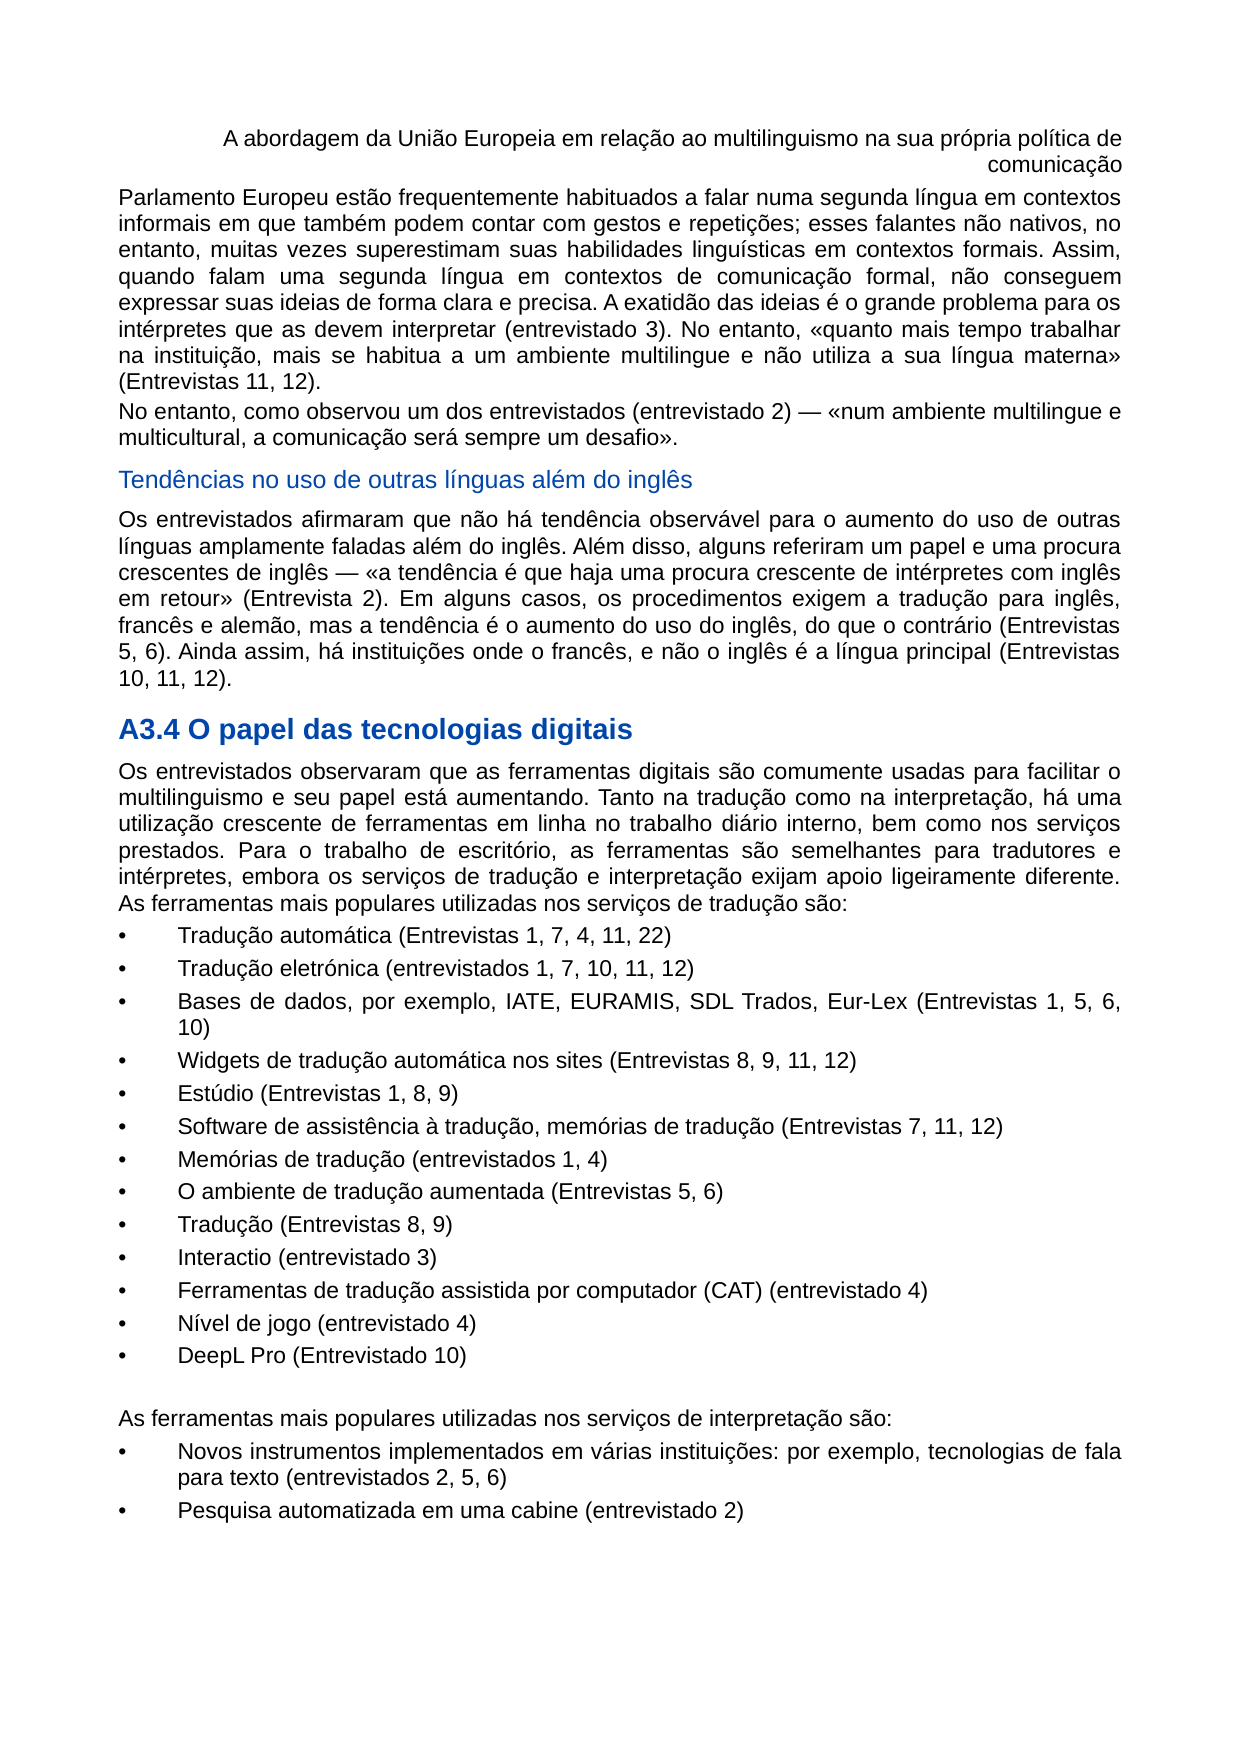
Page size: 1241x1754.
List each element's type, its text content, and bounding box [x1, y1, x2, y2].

text • Interactio (entrevistado 3) [118, 1244, 1122, 1270]
subtitle Tendências no uso de outras línguas além do inglês [118, 465, 1122, 494]
text • Nível de jogo (entrevistado 4) [118, 1309, 1122, 1336]
text • Ferramentas de tradução assistida por computador (CAT) (entrevistado 4) [118, 1277, 1122, 1303]
text • DeepL Pro (Entrevistado 10) [118, 1342, 1122, 1369]
text • Software de assistência à tradução, memórias de tradução (Entrevistas 7, 11, 12) [118, 1113, 1122, 1139]
subtitle A3.4 O papel das tecnologias digitais [118, 712, 1122, 745]
text • Pesquisa automatizada em uma cabine (entrevistado 2) [118, 1497, 1122, 1523]
text Os entrevistados observaram que as ferramentas digitais são comumente usadas para facilitar o multilinguismo e seu papel está aumentando. Tanto na tradução como na interpretação, há uma utilização crescente de ferramentas em linha no trabalho diário interno, bem como nos serviços prestados. Para o trabalho de escritório, as ferramentas são semelhantes para tradutores e intérpretes, embora os serviços de tradução e interpretação exijam apoio ligeiramente diferente. As ferramentas mais populares utilizadas nos serviços de tradução são: [118, 758, 1122, 916]
text • Bases de dados, por exemplo, IATE, EURAMIS, SDL Trados, Eur-Lex (Entrevistas 1, 5, 6, 10) [118, 988, 1122, 1041]
text No entanto, como observou um dos entrevistados (entrevistado 2) — «num ambiente multilingue e multicultural, a comunicação será sempre um desafio». [118, 398, 1122, 451]
text Os entrevistados afirmaram que não há tendência observável para o aumento do uso de outras línguas amplamente faladas além do inglês. Além disso, alguns referiram um papel e uma procura crescentes de inglês — «a tendência é que haja uma procura crescente de intérpretes com inglês em retour» (Entrevista 2). Em alguns casos, os procedimentos exigem a tradução para inglês, francês e alemão, mas a tendência é o aumento do uso do inglês, do que o contrário (Entrevistas 5, 6). Ainda assim, há instituições onde o francês, e não o inglês é a língua principal (Entrevistas 10, 11, 12). [118, 506, 1122, 691]
text • Widgets de tradução automática nos sites (Entrevistas 8, 9, 11, 12) [118, 1047, 1122, 1073]
text As ferramentas mais populares utilizadas nos serviços de interpretação são: [118, 1405, 1122, 1431]
text • Tradução (Entrevistas 8, 9) [118, 1211, 1122, 1237]
text • O ambiente de tradução aumentada (Entrevistas 5, 6) [118, 1178, 1122, 1205]
text • Tradução eletrónica (entrevistados 1, 7, 10, 11, 12) [118, 955, 1122, 981]
text • Memórias de tradução (entrevistados 1, 4) [118, 1146, 1122, 1172]
text • Estúdio (Entrevistas 1, 8, 9) [118, 1080, 1122, 1106]
text • Novos instrumentos implementados em várias instituições: por exemplo, tecnologias de fala para texto (entrevistados 2, 5, 6) [118, 1438, 1122, 1490]
text • Tradução automática (Entrevistas 1, 7, 4, 11, 22) [118, 922, 1122, 949]
text Parlamento Europeu estão frequentemente habituados a falar numa segunda língua em contextos informais em que também podem contar com gestos e repetições; esses falantes não nativos, no entanto, muitas vezes superestimam suas habilidades linguísticas em contextos formais. Assim, quando falam uma segunda língua em contextos de comunicação formal, não conseguem expressar suas ideias de forma clara e precisa. A exatidão das ideias é o grande problema para os intérpretes que as devem interpretar (entrevistado 3). No entanto, «quanto mais tempo trabalhar na instituição, mais se habitua a um ambiente multilingue e não utiliza a sua língua materna» (Entrevistas 11, 12). [118, 184, 1122, 394]
